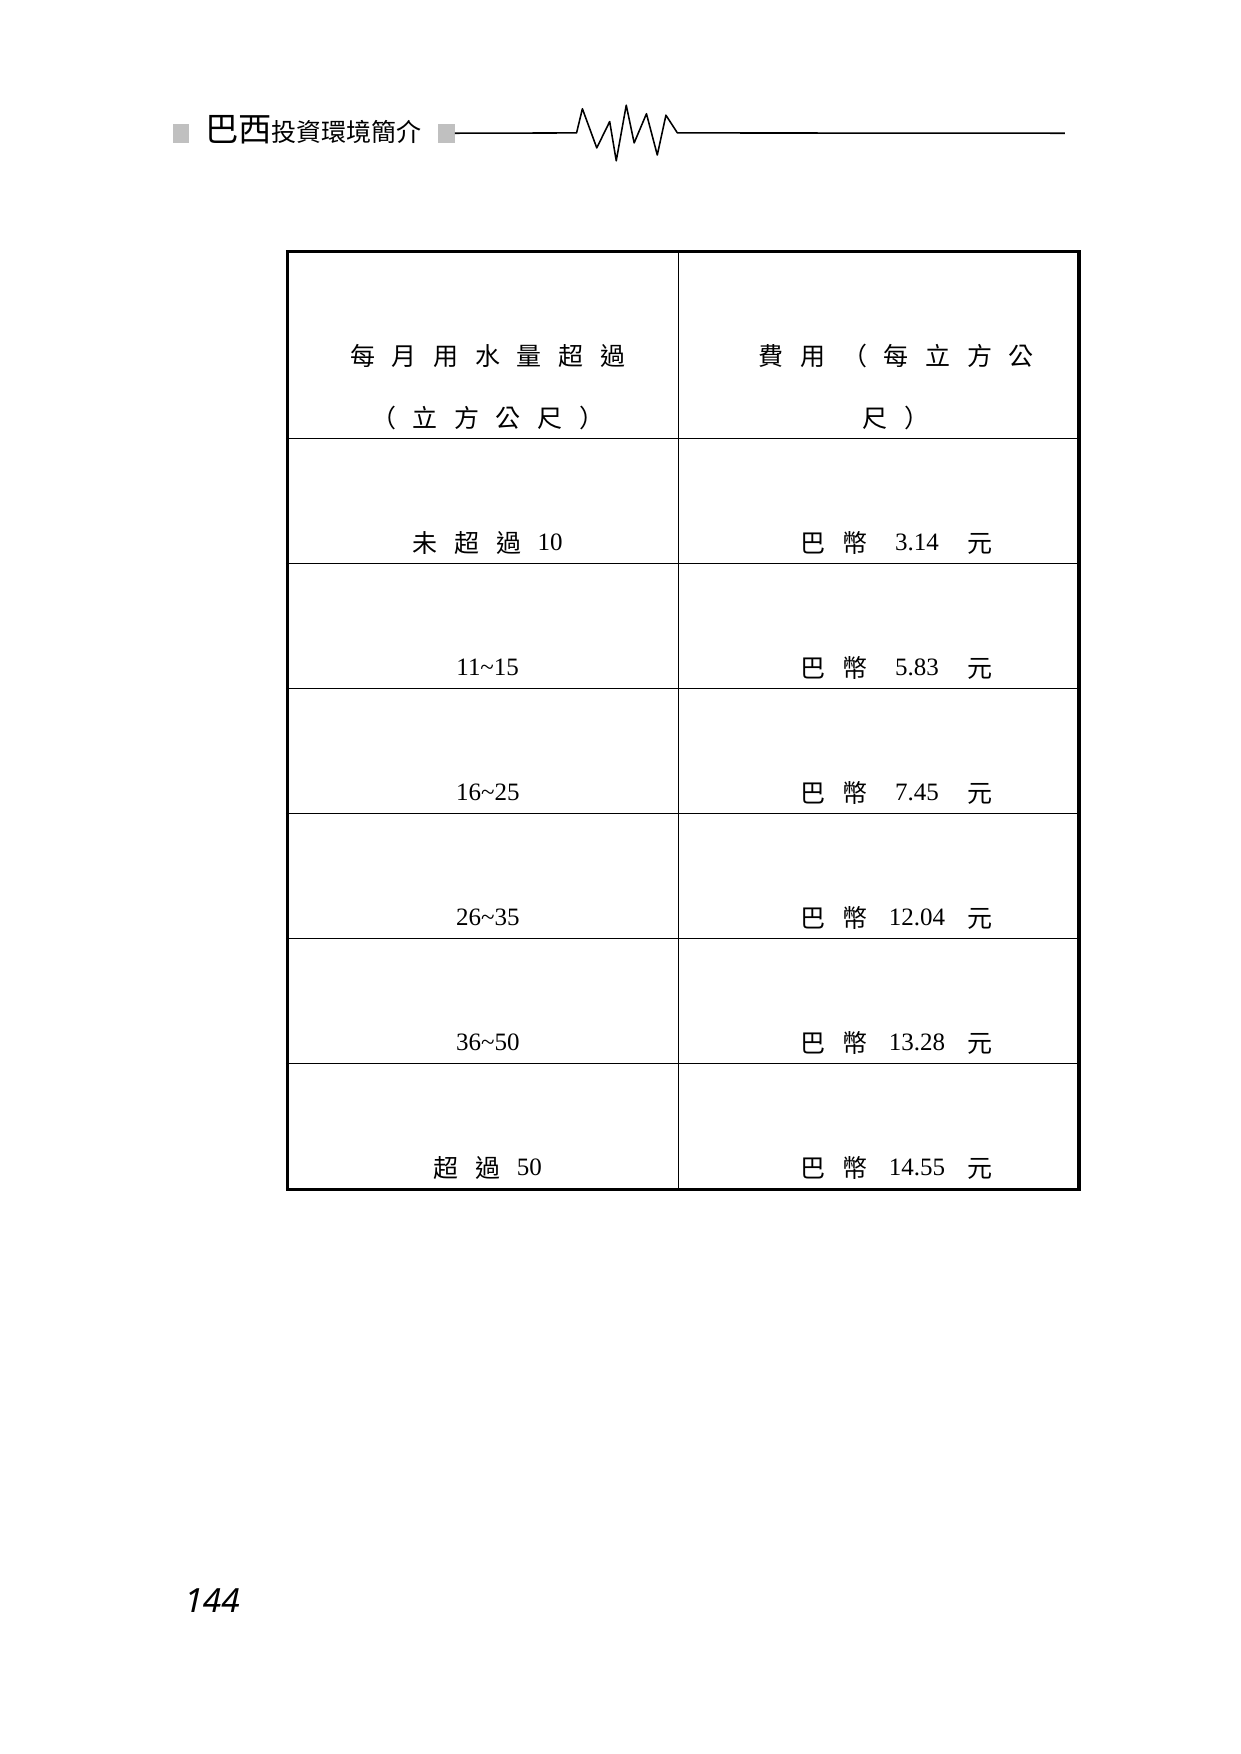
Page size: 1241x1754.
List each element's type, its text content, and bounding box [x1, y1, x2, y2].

table_cell 16~25 [289, 689, 678, 813]
table_cell 未超過10 [289, 439, 678, 563]
table_cell 巴幣3.14元 [679, 439, 1077, 563]
table_cell 巴幣13.28元 [679, 939, 1077, 1063]
table_cell 巴幣14.55元 [679, 1064, 1077, 1188]
table_cell 巴幣7.45元 [679, 689, 1077, 813]
table_cell 巴幣12.04元 [679, 814, 1077, 938]
table_header 費用（每立方公尺） [679, 253, 1077, 438]
table_cell 36~50 [289, 939, 678, 1063]
table_cell 超過50 [289, 1064, 678, 1188]
table_header 每月用水量超過（立方公尺） [289, 253, 678, 438]
table_cell 巴幣5.83元 [679, 564, 1077, 688]
table_cell 26~35 [289, 814, 678, 938]
table_cell 11~15 [289, 564, 678, 688]
